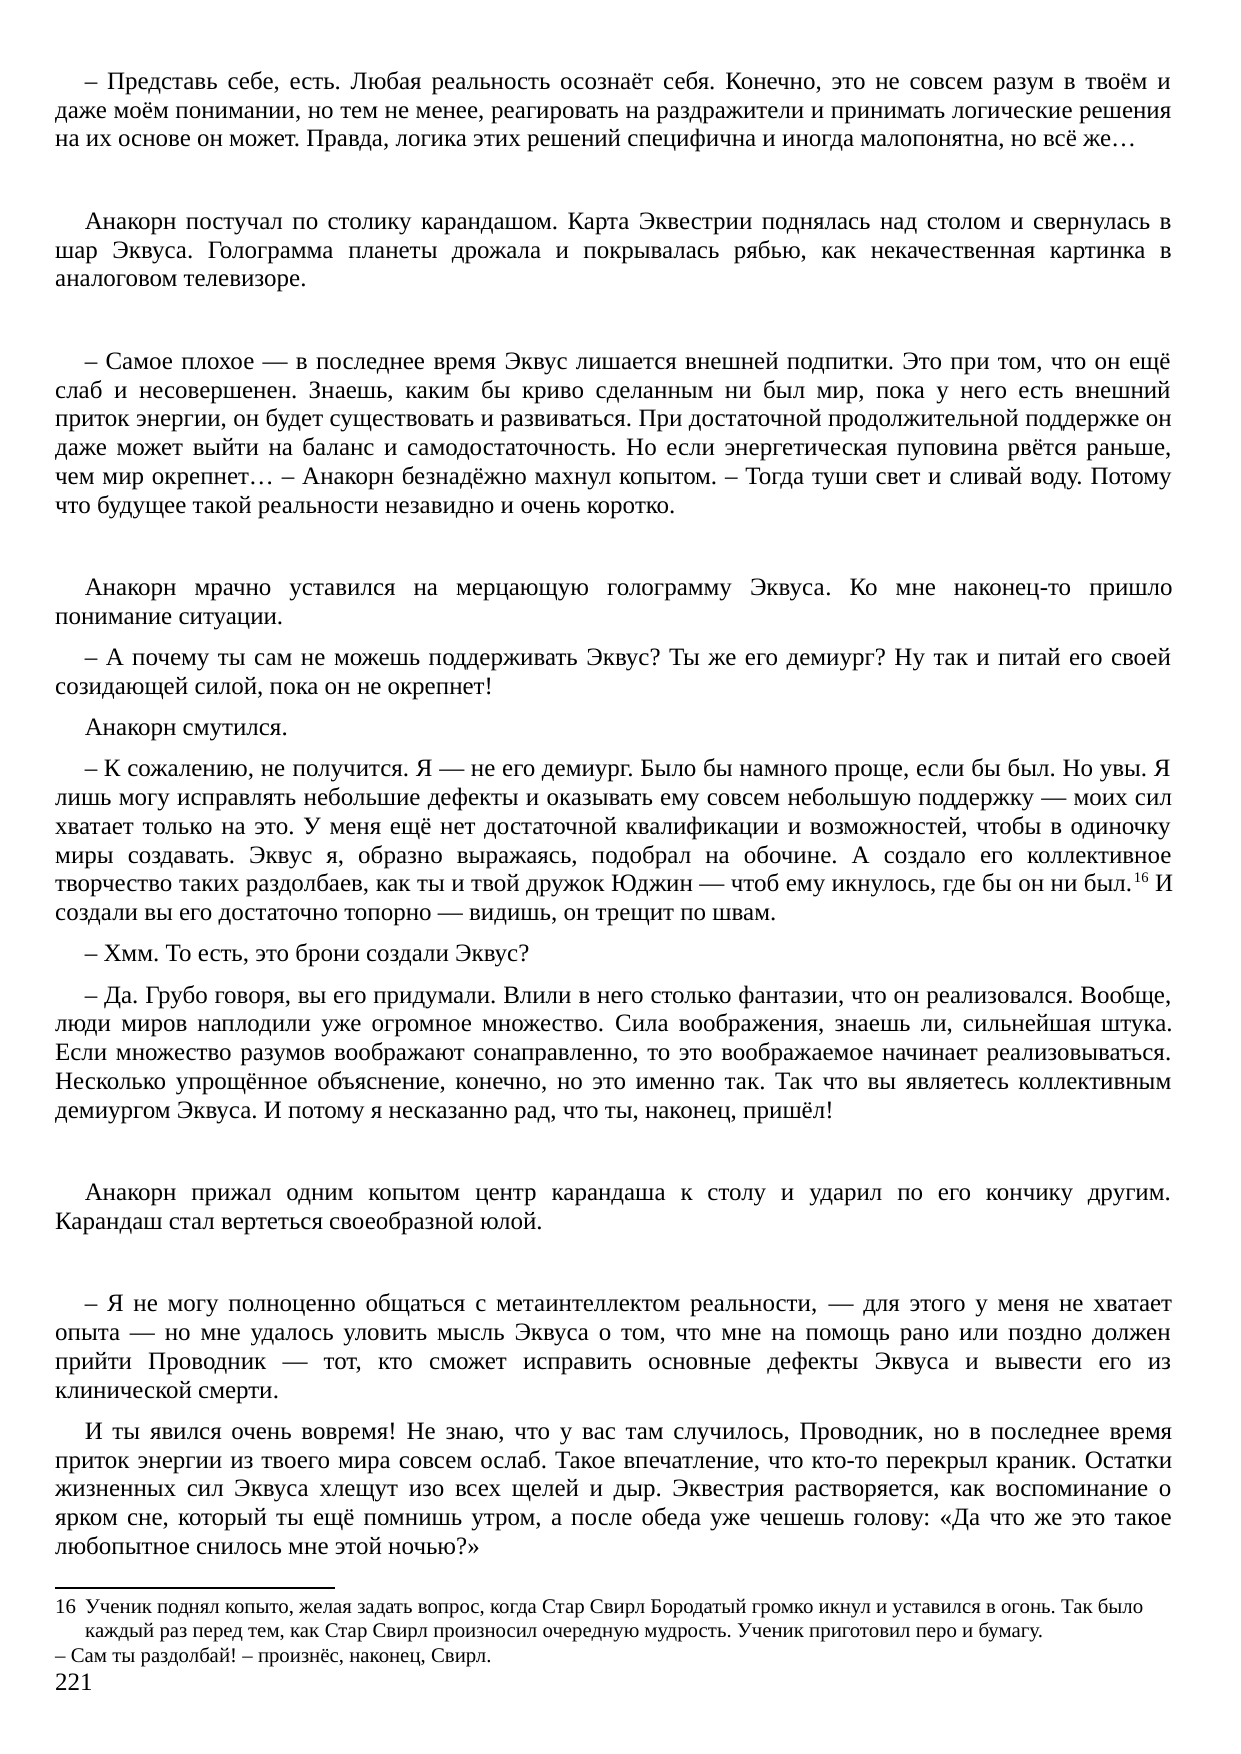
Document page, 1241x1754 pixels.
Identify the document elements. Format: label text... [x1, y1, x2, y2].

text – К сожалению, не получится. Я — не его демиург. Было бы намного проще, если бы был. Но увы. Я лишь могу исправлять небольшие дефекты и оказывать ему совсем небольшую поддержку — моих сил хватает только на это. У меня ещё нет достаточной квалификации и возможностей, чтобы в одиночку миры создавать. Эквус я, образно выражаясь, подобрал на обочине. А создало его коллективное творчество таких раздолбаев, как ты и твой дружок Юджин — чтоб ему икнулось, где бы он ни был. И создали вы его достаточно топорно — видишь, он трещит по швам. [55, 753, 1173, 926]
text – Сам ты раздолбай! – произнёс, наконец, Свирл. [55, 1642, 1173, 1667]
text – Хмм. То есть, это брони создали Эквус? [55, 938, 1173, 967]
text – А почему ты сам не можешь поддерживать Эквус? Ты же его демиург? Ну так и питай его своей созидающей силой, пока он не окрепнет! [55, 642, 1173, 700]
text Анакорн смутился. [55, 712, 1173, 741]
text И ты явился очень вовремя! Не знаю, что у вас там случилось, Проводник, но в последнее время приток энергии из твоего мира совсем ослаб. Такое впечатление, что кто-то перекрыл краник. Остатки жизненных сил Эквуса хлещут изо всех щелей и дыр. Эквестрия растворяется, как воспоминание о ярком сне, который ты ещё помнишь утром, а после обеда уже чешешь голову: «Да что же это такое любопытное снилось мне этой ночью?» [55, 1416, 1173, 1560]
text Ученик поднял копыто, желая задать вопрос, когда Стар Свирл Бородатый громко икнул и уставился в огонь. Так было каждый раз перед тем, как Стар Свирл произносил очередную мудрость. Ученик приготовил перо и бумагу. [55, 1594, 1173, 1642]
text – Самое плохое — в последнее время Эквус лишается внешней подпитки. Это при том, что он ещё слаб и несовершенен. Знаешь, каким бы криво сделанным ни был мир, пока у него есть внешний приток энергии, он будет существовать и развиваться. При достаточной продолжительной поддержке он даже может выйти на баланс и самодостаточность. Но если энергетическая пуповина рвётся раньше, чем мир окрепнет… – Анакорн безнадёжно махнул копытом. – Тогда туши свет и сливай воду. Потому что будущее такой реальности незавидно и очень коротко. [55, 346, 1173, 518]
text Анакорн постучал по столику карандашом. Карта Эквестрии поднялась над столом и свернулась в шар Эквуса. Голограмма планеты дрожала и покрывалась рябью, как некачественная картинка в аналоговом телевизоре. [55, 206, 1173, 292]
text – Я не могу полноценно общаться с метаинтеллектом реальности, — для этого у меня не хватает опыта — но мне удалось уловить мысль Эквуса о том, что мне на помощь рано или поздно должен прийти Проводник — тот, кто сможет исправить основные дефекты Эквуса и вывести его из клинической смерти. [55, 1288, 1173, 1403]
text – Представь себе, есть. Любая реальность осознаёт себя. Конечно, это не совсем разум в твоём и даже моём понимании, но тем не менее, реагировать на раздражители и принимать логические решения на их основе он может. Правда, логика этих решений специфична и иногда малопонятна, но всё же… [55, 66, 1173, 152]
text Анакорн мрачно уставился на мерцающую голограмму Эквуса. Ко мне наконец-то пришло понимание ситуации. [55, 572, 1173, 630]
text Анакорн прижал одним копытом центр карандаша к столу и ударил по его кончику другим. Карандаш стал вертеться своеобразной юлой. [55, 1177, 1173, 1235]
text – Да. Грубо говоря, вы его придумали. Влили в него столько фантазии, что он реализовался. Вообще, люди миров наплодили уже огромное множество. Сила воображения, знаешь ли, сильнейшая штука. Если множество разумов воображают сонаправленно, то это воображаемое начинает реализовываться. Несколько упрощённое объяснение, конечно, но это именно так. Так что вы являетесь коллективным демиургом Эквуса. И потому я несказанно рад, что ты, наконец, пришёл! [55, 980, 1173, 1123]
